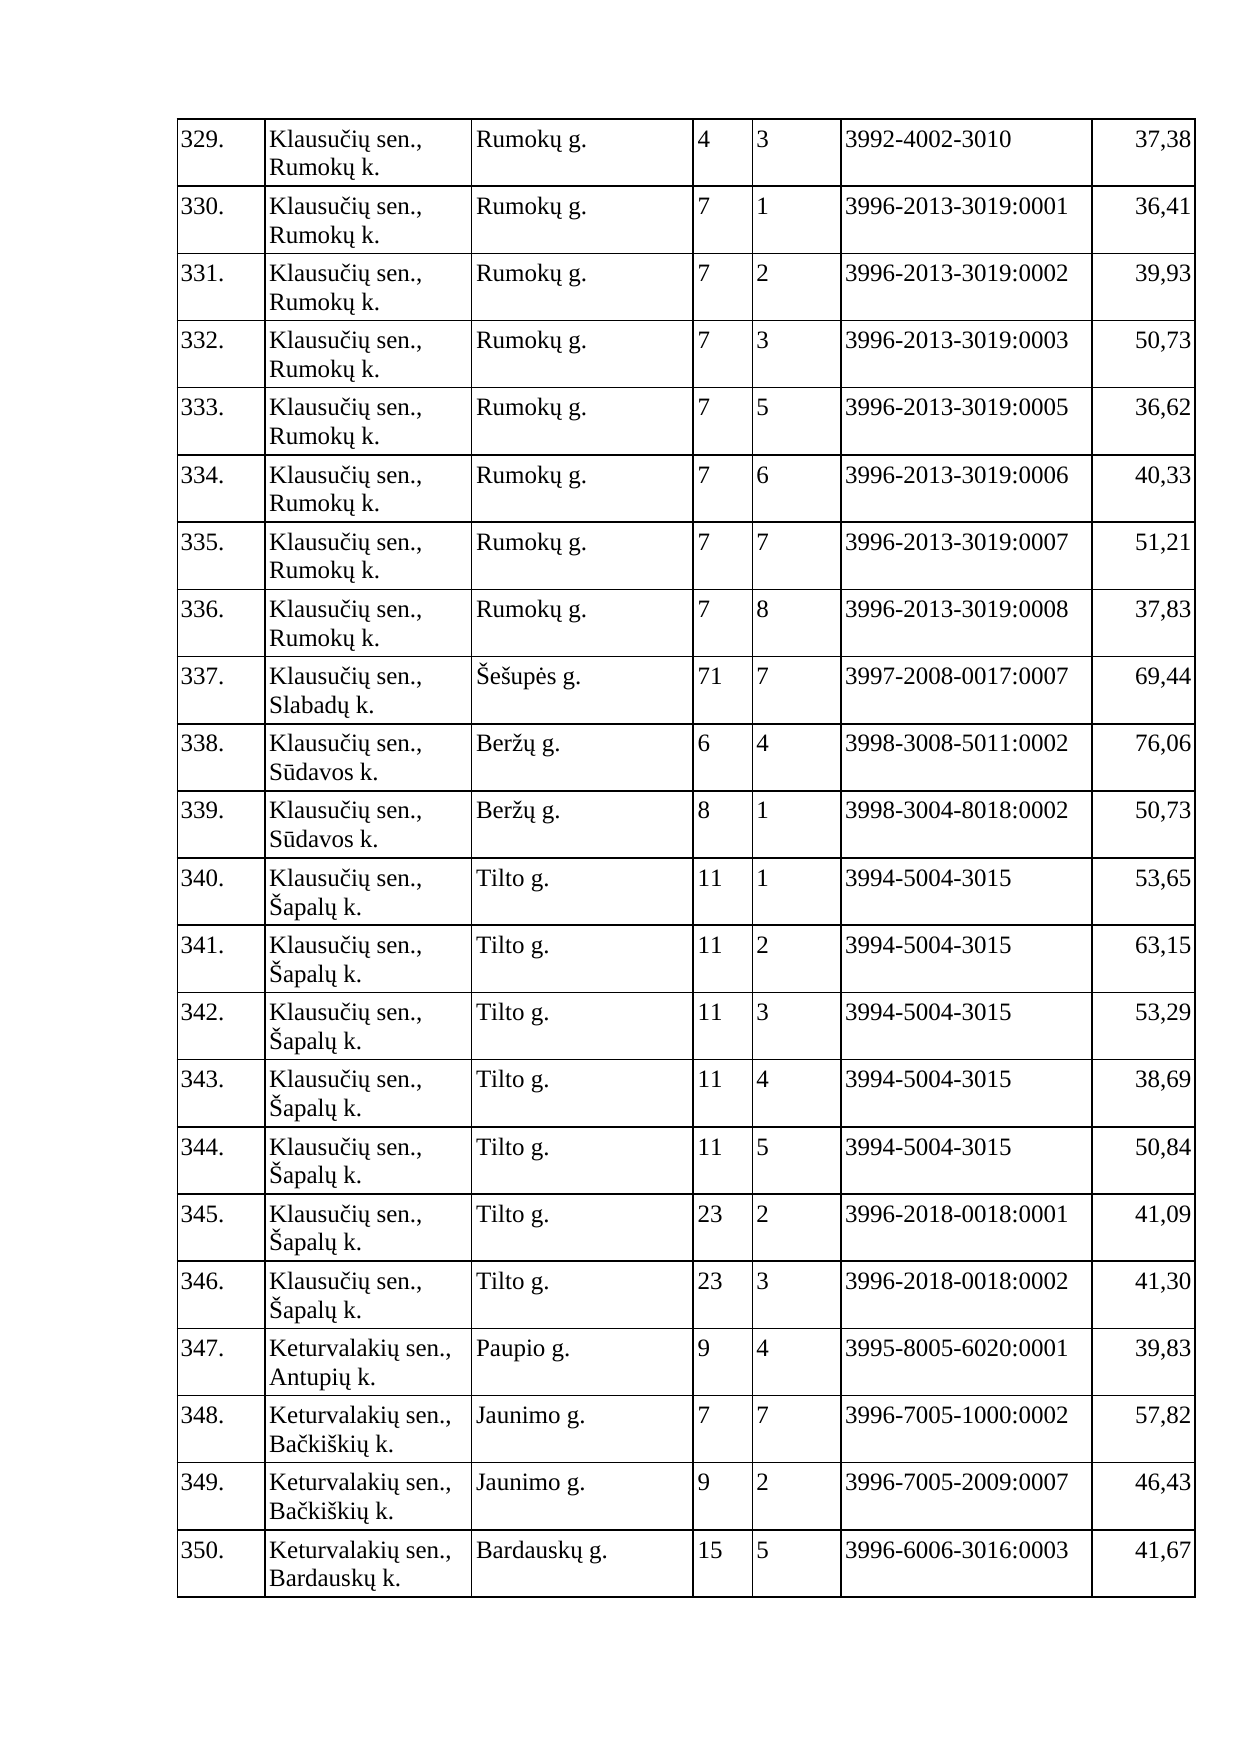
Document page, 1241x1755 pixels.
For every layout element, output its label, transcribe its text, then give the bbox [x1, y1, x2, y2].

table_cell 39,83 [1093, 1329, 1194, 1395]
table_cell 2 [753, 254, 840, 320]
table_cell Klausučių sen., Sūdavos k. [266, 725, 471, 790]
table_cell 344. [178, 1128, 264, 1193]
table_cell Bardauskų g. [472, 1531, 692, 1596]
table_cell 53,29 [1093, 993, 1194, 1059]
table_cell 337. [178, 657, 264, 723]
table_cell 51,21 [1093, 523, 1194, 588]
table_cell 3998-3004-8018:0002 [842, 792, 1091, 857]
table_cell 3994-5004-3015 [842, 1128, 1091, 1193]
table_cell 23 [694, 1195, 752, 1260]
table_cell 3996-2018-0018:0002 [842, 1262, 1091, 1327]
table_cell 3994-5004-3015 [842, 1060, 1091, 1126]
table_cell Klausučių sen., Rumokų k. [266, 187, 471, 252]
table_cell Rumokų g. [472, 523, 692, 588]
table_cell 7 [694, 321, 752, 387]
table_cell Keturvalakių sen., Bardauskų k. [266, 1531, 471, 1596]
table_cell 7 [694, 590, 752, 656]
table_cell 3996-7005-1000:0002 [842, 1396, 1091, 1462]
table_cell 339. [178, 792, 264, 857]
table_cell Klausučių sen., Rumokų k. [266, 590, 471, 656]
table_cell 41,67 [1093, 1531, 1194, 1596]
table_cell 8 [753, 590, 840, 656]
table_cell 7 [753, 1396, 840, 1462]
table_cell Klausučių sen., Šapalų k. [266, 1060, 471, 1126]
table_cell 37,38 [1093, 120, 1194, 185]
table_cell 5 [753, 1531, 840, 1596]
table_cell Klausučių sen., Šapalų k. [266, 1195, 471, 1260]
table_cell Rumokų g. [472, 120, 692, 185]
table_cell 7 [694, 1396, 752, 1462]
table_cell 334. [178, 456, 264, 521]
table_cell 57,82 [1093, 1396, 1194, 1462]
table_cell 38,69 [1093, 1060, 1194, 1126]
table_cell 11 [694, 859, 752, 924]
table_cell 7 [694, 254, 752, 320]
table_cell 11 [694, 1060, 752, 1126]
table_cell 11 [694, 926, 752, 992]
table_cell 7 [694, 456, 752, 521]
table_cell 2 [753, 1463, 840, 1529]
table_cell Tilto g. [472, 993, 692, 1059]
table_cell 3996-6006-3016:0003 [842, 1531, 1091, 1596]
table_cell 6 [753, 456, 840, 521]
table_cell Rumokų g. [472, 590, 692, 656]
table_cell 6 [694, 725, 752, 790]
table_cell Klausučių sen., Šapalų k. [266, 1128, 471, 1193]
table_cell 40,33 [1093, 456, 1194, 521]
table_cell Klausučių sen., Sūdavos k. [266, 792, 471, 857]
table_cell Jaunimo g. [472, 1463, 692, 1529]
table_cell 7 [694, 187, 752, 252]
table_cell 3996-7005-2009:0007 [842, 1463, 1091, 1529]
table_cell 9 [694, 1329, 752, 1395]
table_cell Rumokų g. [472, 321, 692, 387]
table_cell 1 [753, 187, 840, 252]
table_cell Klausučių sen., Šapalų k. [266, 993, 471, 1059]
table_cell Klausučių sen., Rumokų k. [266, 254, 471, 320]
table_cell 11 [694, 993, 752, 1059]
table_cell 3996-2013-3019:0007 [842, 523, 1091, 588]
table_cell 4 [694, 120, 752, 185]
table_cell Šešupės g. [472, 657, 692, 723]
table_cell 331. [178, 254, 264, 320]
table_cell Tilto g. [472, 1060, 692, 1126]
table_cell 1 [753, 792, 840, 857]
table_cell 8 [694, 792, 752, 857]
table_cell Rumokų g. [472, 388, 692, 454]
table_cell 1 [753, 859, 840, 924]
table_cell Tilto g. [472, 859, 692, 924]
table_cell 3996-2013-3019:0003 [842, 321, 1091, 387]
table_cell 3992-4002-3010 [842, 120, 1091, 185]
table_cell 5 [753, 1128, 840, 1193]
table_cell 3 [753, 1262, 840, 1327]
table_cell 3995-8005-6020:0001 [842, 1329, 1091, 1395]
table_cell 2 [753, 926, 840, 992]
table_cell 69,44 [1093, 657, 1194, 723]
table_cell Klausučių sen., Slabadų k. [266, 657, 471, 723]
table_cell 37,83 [1093, 590, 1194, 656]
table_cell 63,15 [1093, 926, 1194, 992]
table_cell 335. [178, 523, 264, 588]
table_cell 3 [753, 120, 840, 185]
table_cell 343. [178, 1060, 264, 1126]
table_cell Tilto g. [472, 1128, 692, 1193]
table_cell 342. [178, 993, 264, 1059]
table_cell 338. [178, 725, 264, 790]
table_cell Klausučių sen., Šapalų k. [266, 859, 471, 924]
table_cell 7 [694, 523, 752, 588]
table_cell 53,65 [1093, 859, 1194, 924]
table_cell 5 [753, 388, 840, 454]
table_cell 11 [694, 1128, 752, 1193]
table_cell Klausučių sen., Rumokų k. [266, 321, 471, 387]
table_cell Keturvalakių sen., Bačkiškių k. [266, 1463, 471, 1529]
table_cell 3996-2013-3019:0006 [842, 456, 1091, 521]
table_cell Klausučių sen., Šapalų k. [266, 926, 471, 992]
table_cell 348. [178, 1396, 264, 1462]
table_cell 3996-2013-3019:0001 [842, 187, 1091, 252]
table_cell 4 [753, 1329, 840, 1395]
table_cell 349. [178, 1463, 264, 1529]
table_cell 332. [178, 321, 264, 387]
table_cell 41,30 [1093, 1262, 1194, 1327]
table_cell 336. [178, 590, 264, 656]
table_cell 340. [178, 859, 264, 924]
table_cell 4 [753, 725, 840, 790]
table_cell 3996-2013-3019:0002 [842, 254, 1091, 320]
table_cell 3 [753, 321, 840, 387]
table_cell 346. [178, 1262, 264, 1327]
table_cell 71 [694, 657, 752, 723]
table_cell 3998-3008-5011:0002 [842, 725, 1091, 790]
table_cell 3994-5004-3015 [842, 859, 1091, 924]
table_cell 3994-5004-3015 [842, 926, 1091, 992]
table_cell 333. [178, 388, 264, 454]
table_cell Keturvalakių sen., Antupių k. [266, 1329, 471, 1395]
table_cell 46,43 [1093, 1463, 1194, 1529]
table_cell 3997-2008-0017:0007 [842, 657, 1091, 723]
table_cell Klausučių sen., Rumokų k. [266, 388, 471, 454]
table_cell Rumokų g. [472, 456, 692, 521]
table_cell 341. [178, 926, 264, 992]
table_cell Klausučių sen., Rumokų k. [266, 120, 471, 185]
table_cell 7 [753, 657, 840, 723]
table_cell 329. [178, 120, 264, 185]
table_cell Klausučių sen., Rumokų k. [266, 456, 471, 521]
table_cell 3 [753, 993, 840, 1059]
table_cell 345. [178, 1195, 264, 1260]
table_cell 3996-2013-3019:0005 [842, 388, 1091, 454]
table_cell Beržų g. [472, 725, 692, 790]
table_cell 36,41 [1093, 187, 1194, 252]
table_cell 50,84 [1093, 1128, 1194, 1193]
table_cell 41,09 [1093, 1195, 1194, 1260]
table_cell 23 [694, 1262, 752, 1327]
table_cell 3994-5004-3015 [842, 993, 1091, 1059]
table_cell 350. [178, 1531, 264, 1596]
table_cell 7 [753, 523, 840, 588]
table_cell 3996-2018-0018:0001 [842, 1195, 1091, 1260]
table_cell 2 [753, 1195, 840, 1260]
table_cell 50,73 [1093, 792, 1194, 857]
table_cell Tilto g. [472, 1195, 692, 1260]
table_cell 9 [694, 1463, 752, 1529]
table_cell Klausučių sen., Rumokų k. [266, 523, 471, 588]
table_cell Rumokų g. [472, 187, 692, 252]
table_cell Paupio g. [472, 1329, 692, 1395]
table_cell 15 [694, 1531, 752, 1596]
table_cell Rumokų g. [472, 254, 692, 320]
table_cell 4 [753, 1060, 840, 1126]
table_cell 39,93 [1093, 254, 1194, 320]
table_cell Tilto g. [472, 1262, 692, 1327]
table_cell 330. [178, 187, 264, 252]
table_cell 3996-2013-3019:0008 [842, 590, 1091, 656]
table_cell Jaunimo g. [472, 1396, 692, 1462]
table_cell Tilto g. [472, 926, 692, 992]
table_cell Klausučių sen., Šapalų k. [266, 1262, 471, 1327]
table_cell 7 [694, 388, 752, 454]
table_cell 36,62 [1093, 388, 1194, 454]
table_cell 347. [178, 1329, 264, 1395]
table_cell Beržų g. [472, 792, 692, 857]
table_cell 76,06 [1093, 725, 1194, 790]
table_cell Keturvalakių sen., Bačkiškių k. [266, 1396, 471, 1462]
table_cell 50,73 [1093, 321, 1194, 387]
